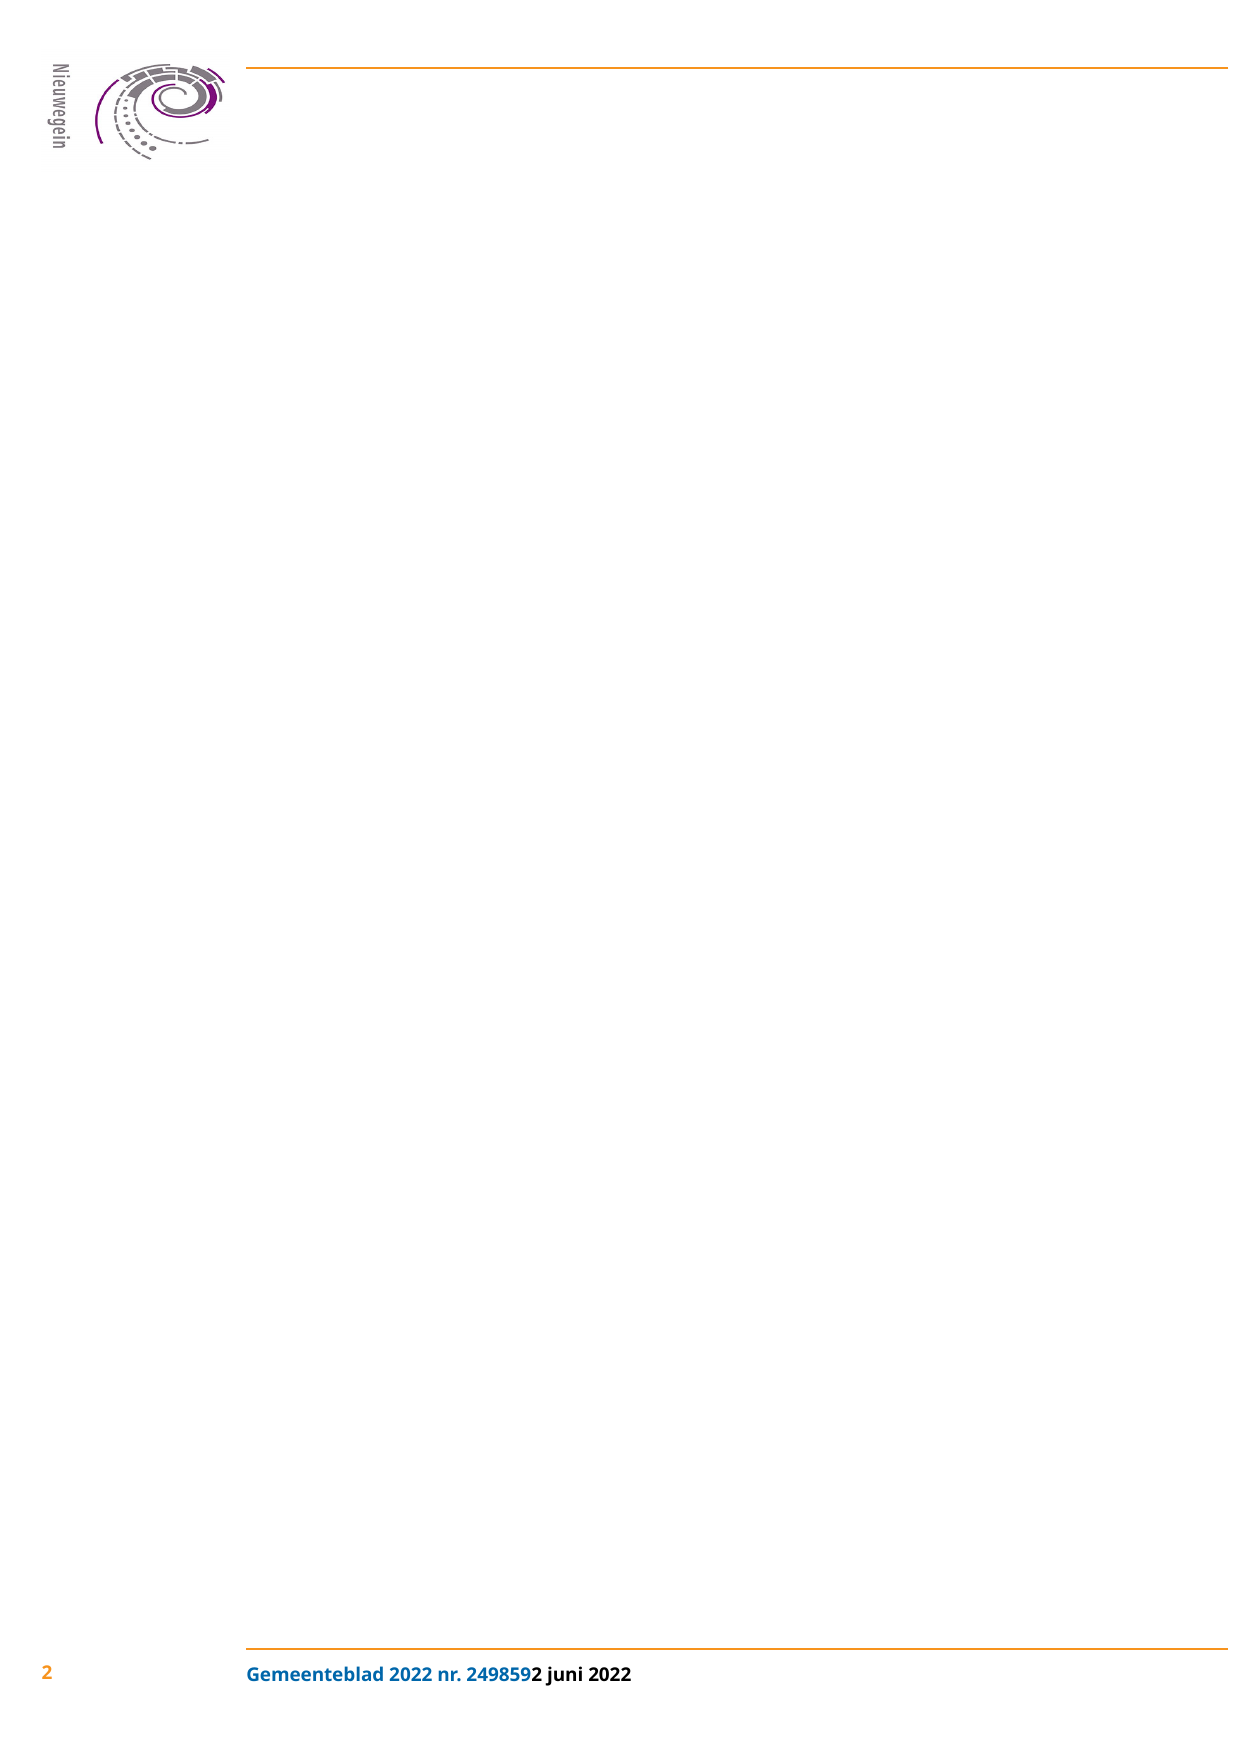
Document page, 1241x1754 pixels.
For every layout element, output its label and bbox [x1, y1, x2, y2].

picture [41, 47, 231, 172]
